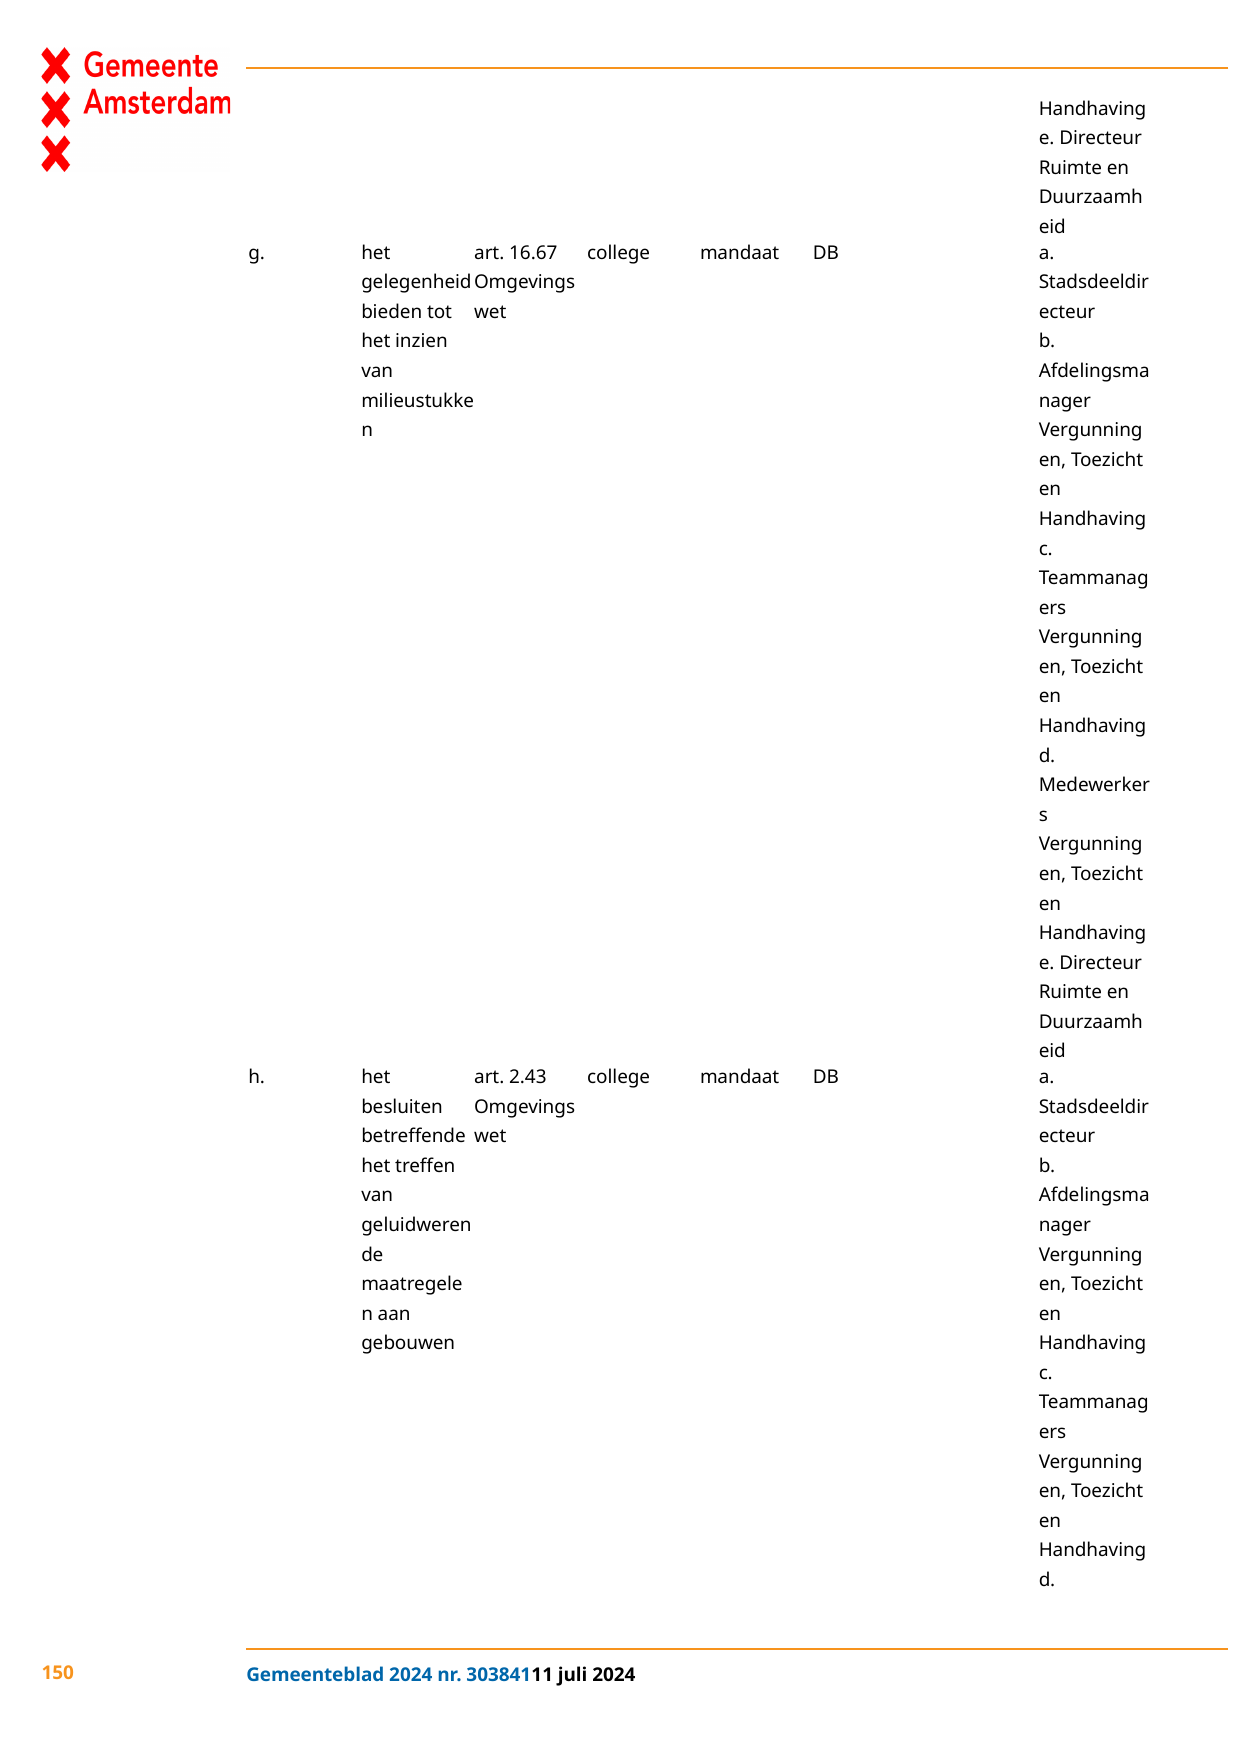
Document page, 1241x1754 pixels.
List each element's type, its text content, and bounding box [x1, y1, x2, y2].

table_cell [587, 95, 700, 239]
table_cell [474, 95, 587, 239]
table_cell g. [248, 239, 361, 1063]
table_cell [361, 95, 474, 239]
table_cell het besluiten betreffende het treffen van geluidwerende maatregelen aan gebouwen [361, 1063, 474, 1592]
table_cell DB [813, 239, 926, 1063]
table_cell art. 16.67 Omgevingswet [474, 239, 587, 1063]
table_cell [813, 95, 926, 239]
table_cell het gelegenheid bieden tot het inzien van milieustukken [361, 239, 474, 1063]
table_cell a. Stadsdeeldirecteur b. Afdelingsmanager Vergunningen, Toezicht en Handhaving c. Teammanagers Vergunningen, Toezicht en Handhaving d. Medewerkers Vergunningen, Toezicht en Handhaving e. Directeur Ruimte en Duurzaamheid [1039, 239, 1152, 1063]
table_cell college [587, 239, 700, 1063]
table_cell college [587, 1063, 700, 1592]
table_cell [926, 1063, 1038, 1592]
table_cell a. Stadsdeeldirecteur b. Afdelingsmanager Vergunningen, Toezicht en Handhaving c. Teammanagers Vergunningen, Toezicht en Handhaving d. [1039, 1063, 1152, 1592]
table_cell [926, 95, 1038, 239]
table_cell mandaat [700, 1063, 813, 1592]
table_cell h. [248, 1063, 361, 1592]
table_cell [700, 95, 813, 239]
table_cell DB [813, 1063, 926, 1592]
table_cell [248, 95, 361, 239]
table_cell mandaat [700, 239, 813, 1063]
table_cell Handhaving e. Directeur Ruimte en Duurzaamheid [1039, 95, 1152, 239]
table_cell [926, 239, 1038, 1063]
picture [41, 47, 231, 172]
table_cell art. 2.43 Omgevingswet [474, 1063, 587, 1592]
